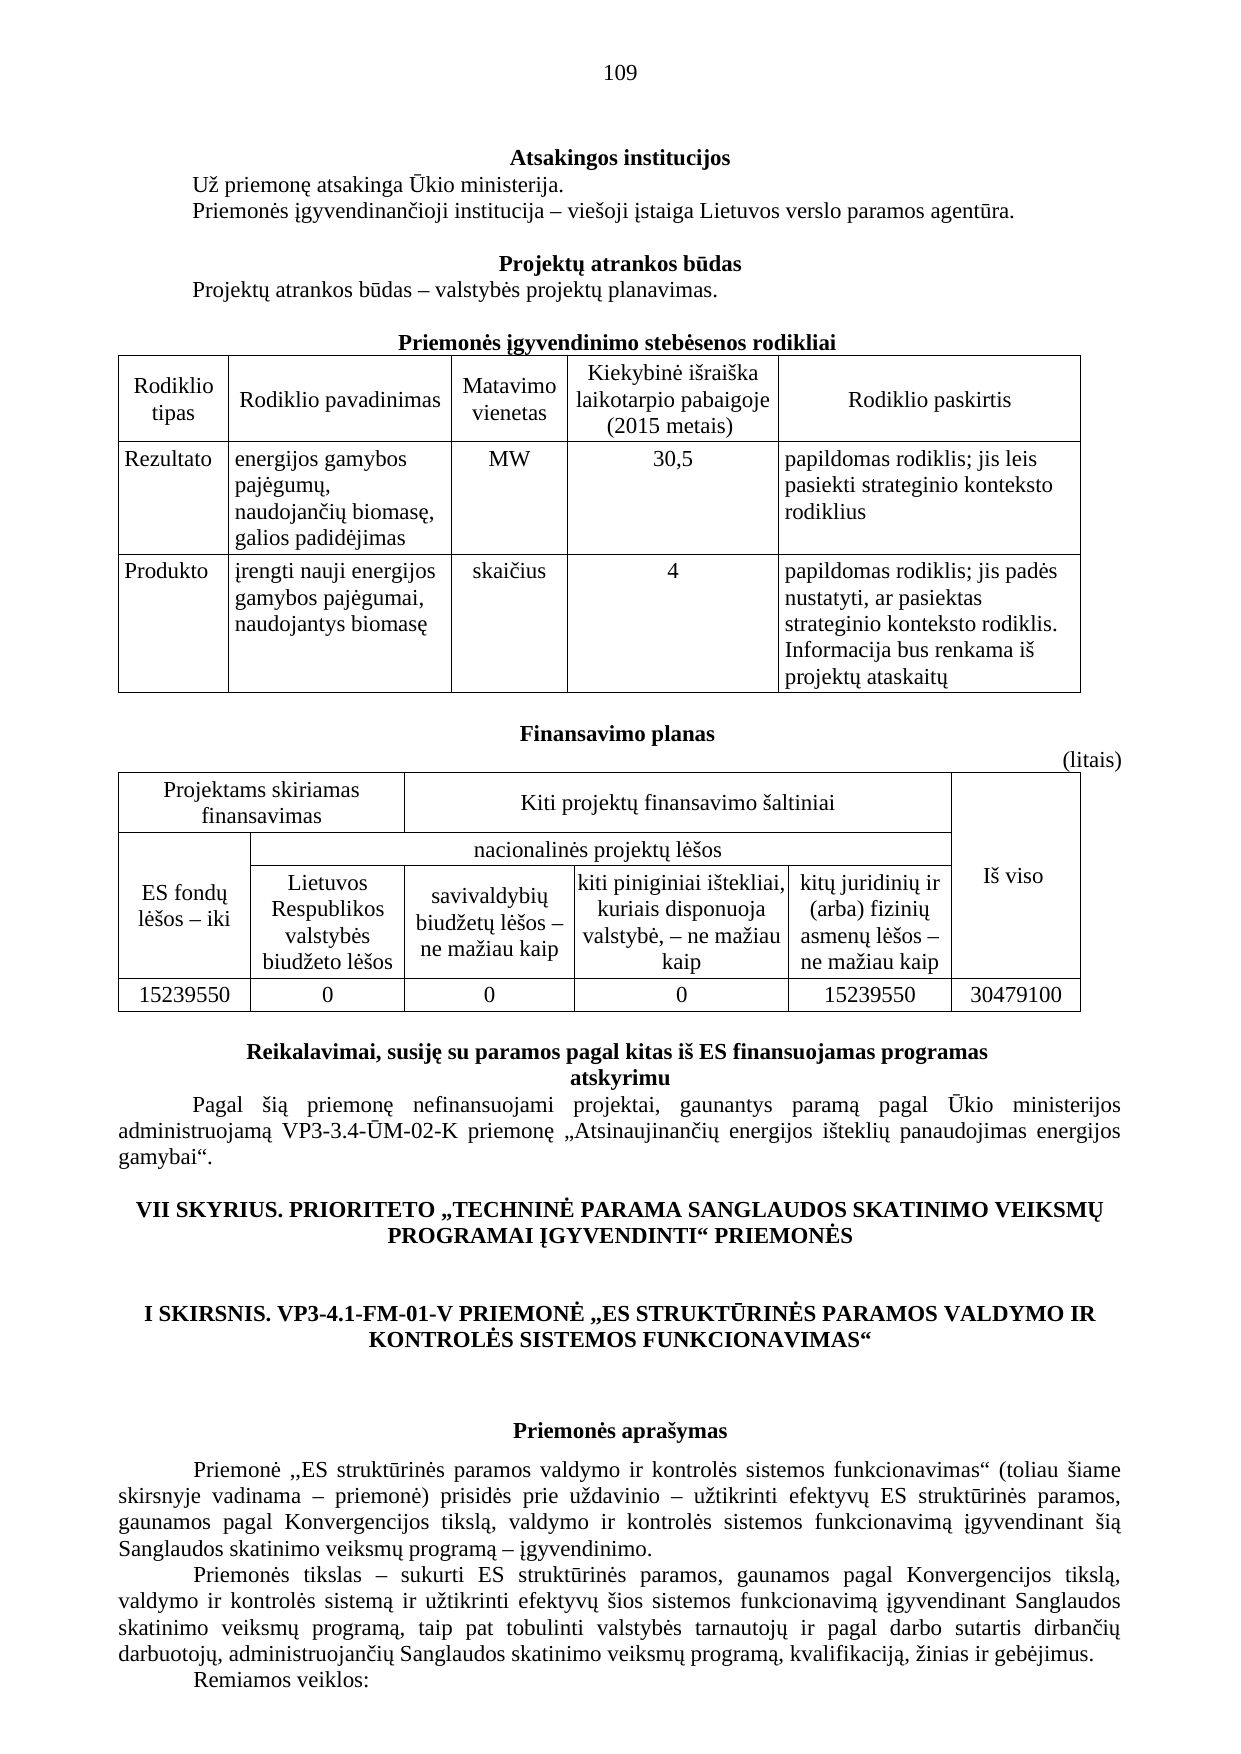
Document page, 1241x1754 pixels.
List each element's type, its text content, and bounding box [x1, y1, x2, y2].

table_cell Rezultato [119, 442, 228, 553]
table_header Matavimo vienetas [452, 356, 567, 441]
table_header Rodiklio paskirtis [779, 356, 1080, 441]
table_cell Lietuvos Respublikos valstybės biudžeto lėšos [251, 866, 404, 977]
table_cell 0 [405, 979, 574, 1011]
text Projektų atrankos būdas [118, 250, 1122, 276]
table_cell nacionalinės projektų lėšos [251, 833, 951, 865]
table_cell papildomas rodiklis; jis padės nustatyti, ar pasiektas strateginio konteksto rodik­lis. Informacija bus renkama iš projektų ataskaitų [779, 555, 1080, 692]
table_cell ES fondų lėšos – iki [119, 833, 250, 977]
text I SKIRSNIS. VP3-4.1-FM-01-V PRIEMONĖ ,,ES STRUKTŪRINĖS PARAMOS VALDYMO IR KONTROLĖS SISTEMOS FUNKCIONAVIMAS“ [118, 1300, 1122, 1353]
table_cell 15239550 [789, 979, 951, 1011]
table_cell 30,5 [568, 442, 778, 553]
table_cell 15239550 [119, 979, 250, 1011]
table_header Iš viso [952, 773, 1080, 977]
table_header Kiti projektų finansavimo šaltiniai [405, 773, 951, 832]
table_cell 0 [575, 979, 788, 1011]
text Atsakingos institucijos [118, 144, 1122, 171]
text Už priemonę atsakinga Ūkio ministerija. [118, 171, 1122, 197]
text Finansavimo planas [118, 719, 1122, 746]
text Priemonės įgyvendinančioji institucija – viešoji įstaiga Lietuvos verslo paramos agentūra. [118, 197, 1122, 223]
table_cell energijos gamybos pajėgumų, naudojančių biomasę, galios padidėjimas [229, 442, 451, 553]
text Priemonės įgyvendinimo stebėsenos rodikliai [118, 329, 1122, 355]
table_header Rodiklio pavadinimas [229, 356, 451, 441]
table_header Rodiklio tipas [119, 356, 228, 441]
text (litais) [118, 746, 1122, 772]
text Pagal šią priemonę nefinansuojami projektai, gaunantys paramą pagal Ūkio ministerijos administruojamą VP3-3.4-ŪM-02-K priemonę „Atsinaujinančių energijos išteklių panaudojimas energijos gamybai“. [118, 1091, 1122, 1170]
text Priemonės tikslas – sukurti ES struktūrinės paramos, gaunamos pagal Konvergencijos tikslą, valdymo ir kontrolės sistemą ir užtikrinti efektyvų šios sistemos funkcionavimą įgyvendinant Sanglaudos skatinimo veiksmų programą, taip pat tobulinti valstybės tarnautojų ir pagal darbo sutartis dirbančių darbuotojų, administruojančių Sanglaudos skatinimo veiksmų programą, kvalifikaciją, žinias ir gebėjimus. [118, 1561, 1122, 1666]
table_cell 0 [251, 979, 404, 1011]
text VII SKYRIUS. PRIORITETO „TECHNINĖ PARAMA SANGLAUDOS SKATINIMO VEIKSMŲ PROGRAMAI ĮGYVENDINTI“ PRIEMONĖS [118, 1196, 1122, 1249]
table_cell 4 [568, 555, 778, 692]
text Projektų atrankos būdas – valstybės projektų planavimas. [118, 276, 1122, 303]
table_cell MW [452, 442, 567, 553]
text Remiamos veiklos: [118, 1666, 1122, 1693]
table_cell skaičius [452, 555, 567, 692]
text Priemonės aprašymas [118, 1417, 1122, 1443]
table_cell 30479100 [952, 979, 1080, 1011]
table_cell kiti piniginiai ištekliai, kuriais disponuoja valstybė, – ne mažiau kaip [575, 866, 788, 977]
table_cell Produkto [119, 555, 228, 692]
table_cell papildomas rodiklis; jis leis pasiekti strateginio konteksto rodiklius [779, 442, 1080, 553]
text Priemonė ,,ES struktūrinės paramos valdymo ir kontrolės sistemos funkcionavimas“ (toliau šiame skirsnyje vadinama – priemonė) prisidės prie uždavinio – užtikrinti efektyvų ES struktūrinės paramos, gaunamos pagal Konvergencijos tikslą, valdymo ir kontrolės sistemos funkcionavimą įgyvendinant šią Sanglaudos skatinimo veiksmų programą – įgyvendinimo. [118, 1456, 1122, 1561]
table_cell kitų juridinių ir (arba) fizinių asmenų lėšos – ne mažiau kaip [789, 866, 951, 977]
text Reikalavimai, susiję su paramos pagal kitas iš ES finansuojamas programas atskyrimu [118, 1038, 1122, 1091]
table_cell savivaldybių biudžetų lėšos – ne mažiau kaip [405, 866, 574, 977]
table_header Projektams skiriamas finansavimas [119, 773, 404, 832]
table_header Kiekybinė išraiška laikotarpio pabaigoje (2015 metais) [568, 356, 778, 441]
table_cell įrengti nauji energijos gamybos pajėgumai, naudojantys biomasę [229, 555, 451, 692]
